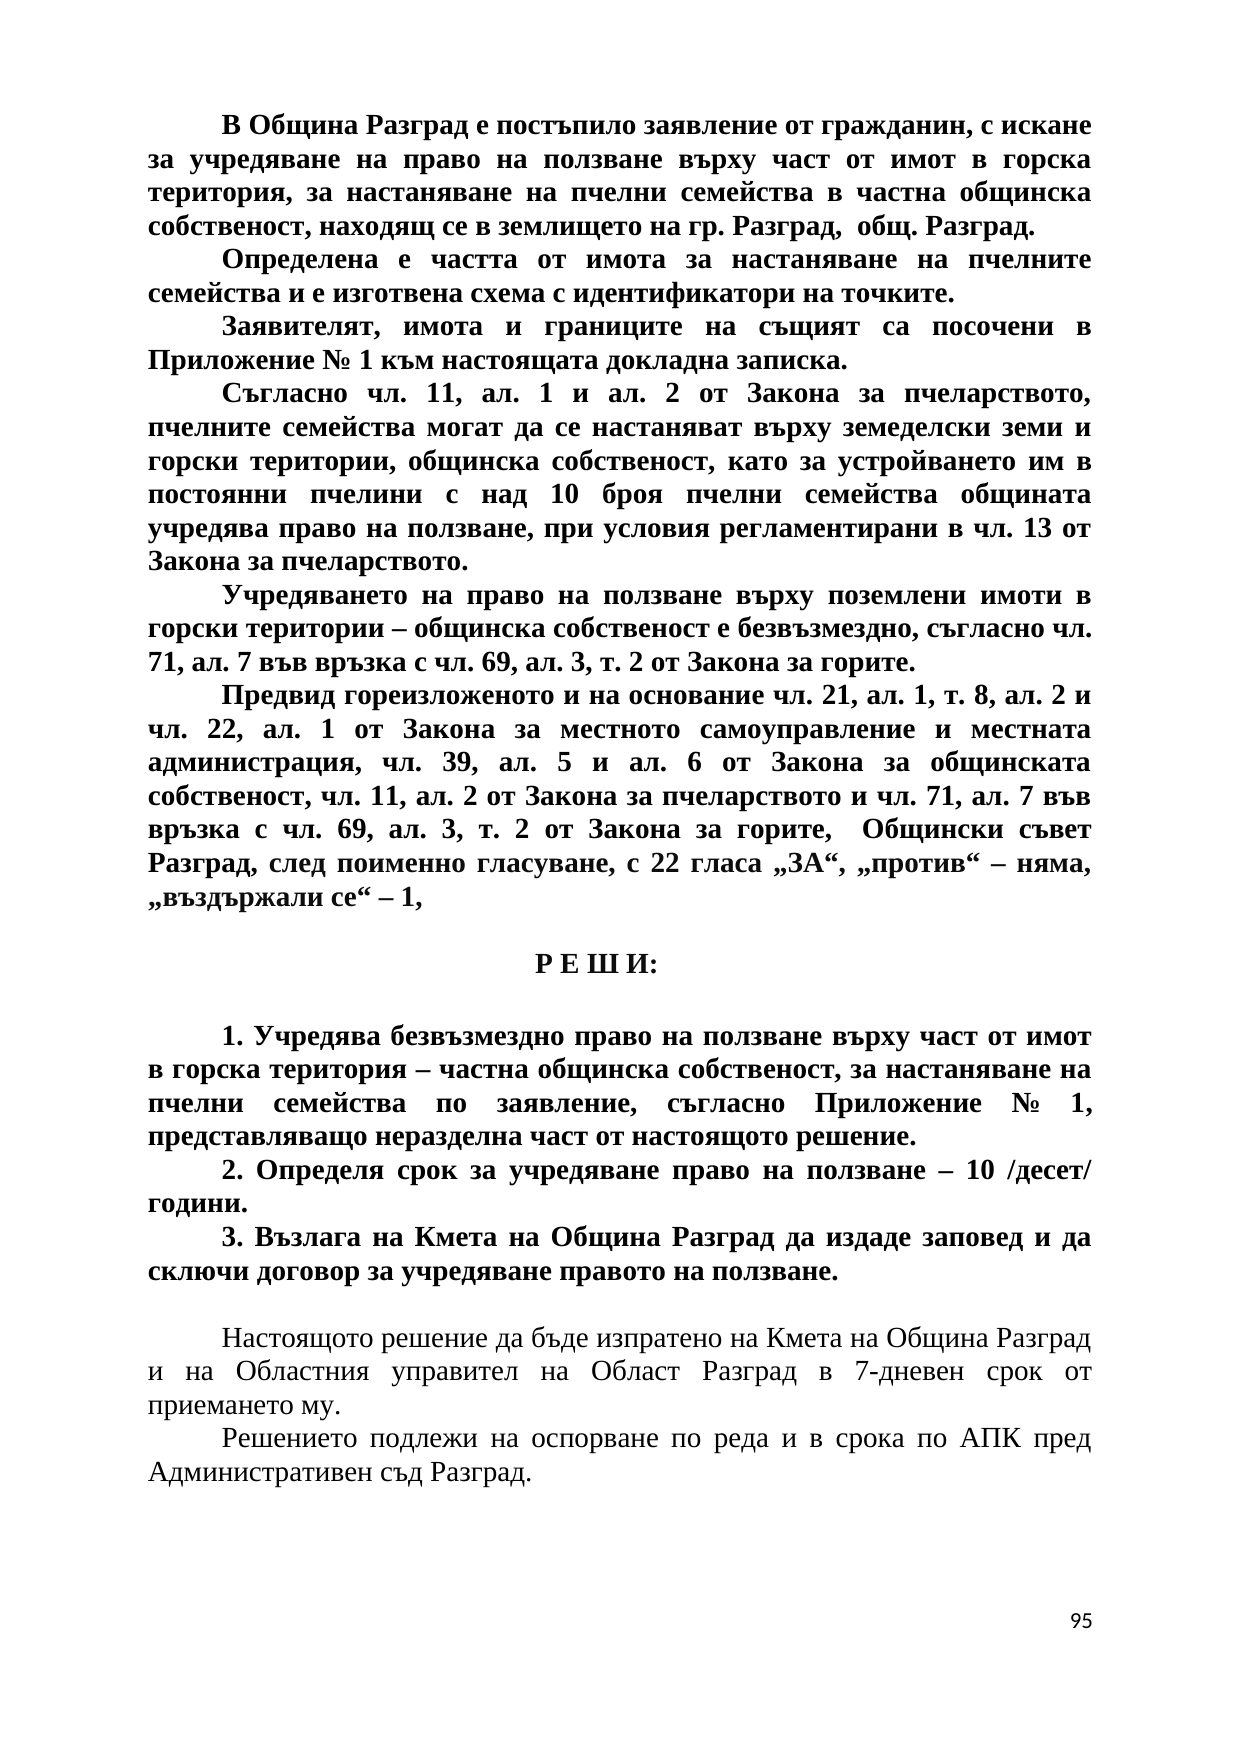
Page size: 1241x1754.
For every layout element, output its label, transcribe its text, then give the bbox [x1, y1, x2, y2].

text Съгласно чл. 11, ал. 1 и ал. 2 от Закона за пчеларството, пчелните семейства могат да се настаняват върху земеделски земи и горски територии, общинска собственост, като за устройването им в постоянни пчелини с над 10 броя пчелни семейства общината учредява право на ползване, при условия регламентирани в чл. 13 от Закона за пчеларството. [148, 376, 1093, 577]
text 1. Учредява безвъзмездно право на ползване върху част от имот в горска територия – частна общинска собственост, за настаняване на пчелни семейства по заявление, съгласно Приложение № 1, представляващо неразделна част от настоящото решение. [148, 1018, 1093, 1152]
text Определена е частта от имота за настаняване на пчелните семейства и е изготвена схема с идентификатори на точките. [148, 241, 1093, 308]
text Учредяването на право на ползване върху поземлени имоти в горски територии – общинска собственост е безвъзмездно, съгласно чл. 71, ал. 7 във връзка с чл. 69, ал. 3, т. 2 от Закона за горите. [148, 577, 1093, 677]
text Заявителят, имота и границите на същият са посочени в Приложение № 1 към настоящата докладна записка. [148, 308, 1093, 376]
text Настоящото решение да бъде изпратено на Кмета на Община Разград и на Областния управител на Област Разград в 7-дневен срок от приемането му. [148, 1320, 1093, 1420]
text Р Е Ш И: [148, 946, 1093, 979]
text 2. Определя срок за учредяване право на ползване – 10 /десет/ години. [148, 1152, 1093, 1219]
text В Община Разград е постъпило заявление от гражданин, с искане за учредяване на право на ползване върху част от имот в горска територия, за настаняване на пчелни семейства в частна общинска собственост, находящ се в землището на гр. Разград, общ. Разград. [148, 107, 1093, 241]
text Предвид гореизложеното и на основание чл. 21, ал. 1, т. 8, ал. 2 и чл. 22, ал. 1 от Закона за местното самоуправление и местната администрация, чл. 39, ал. 5 и ал. 6 от Закона за общинската собственост, чл. 11, ал. 2 от Закона за пчеларството и чл. 71, ал. 7 във връзка с чл. 69, ал. 3, т. 2 от Закона за горите, Общински съвет Разград, след поименно гласуване, с 22 гласа „ЗА“, „против“ – няма, „въздържали се“ – 1, [148, 677, 1093, 912]
text Решението подлежи на оспорване по реда и в срока по АПК пред Административен съд Разград. [148, 1420, 1093, 1487]
text 3. Възлага на Кмета на Община Разград да издаде заповед и да сключи договор за учредяване правото на ползване. [148, 1219, 1093, 1286]
